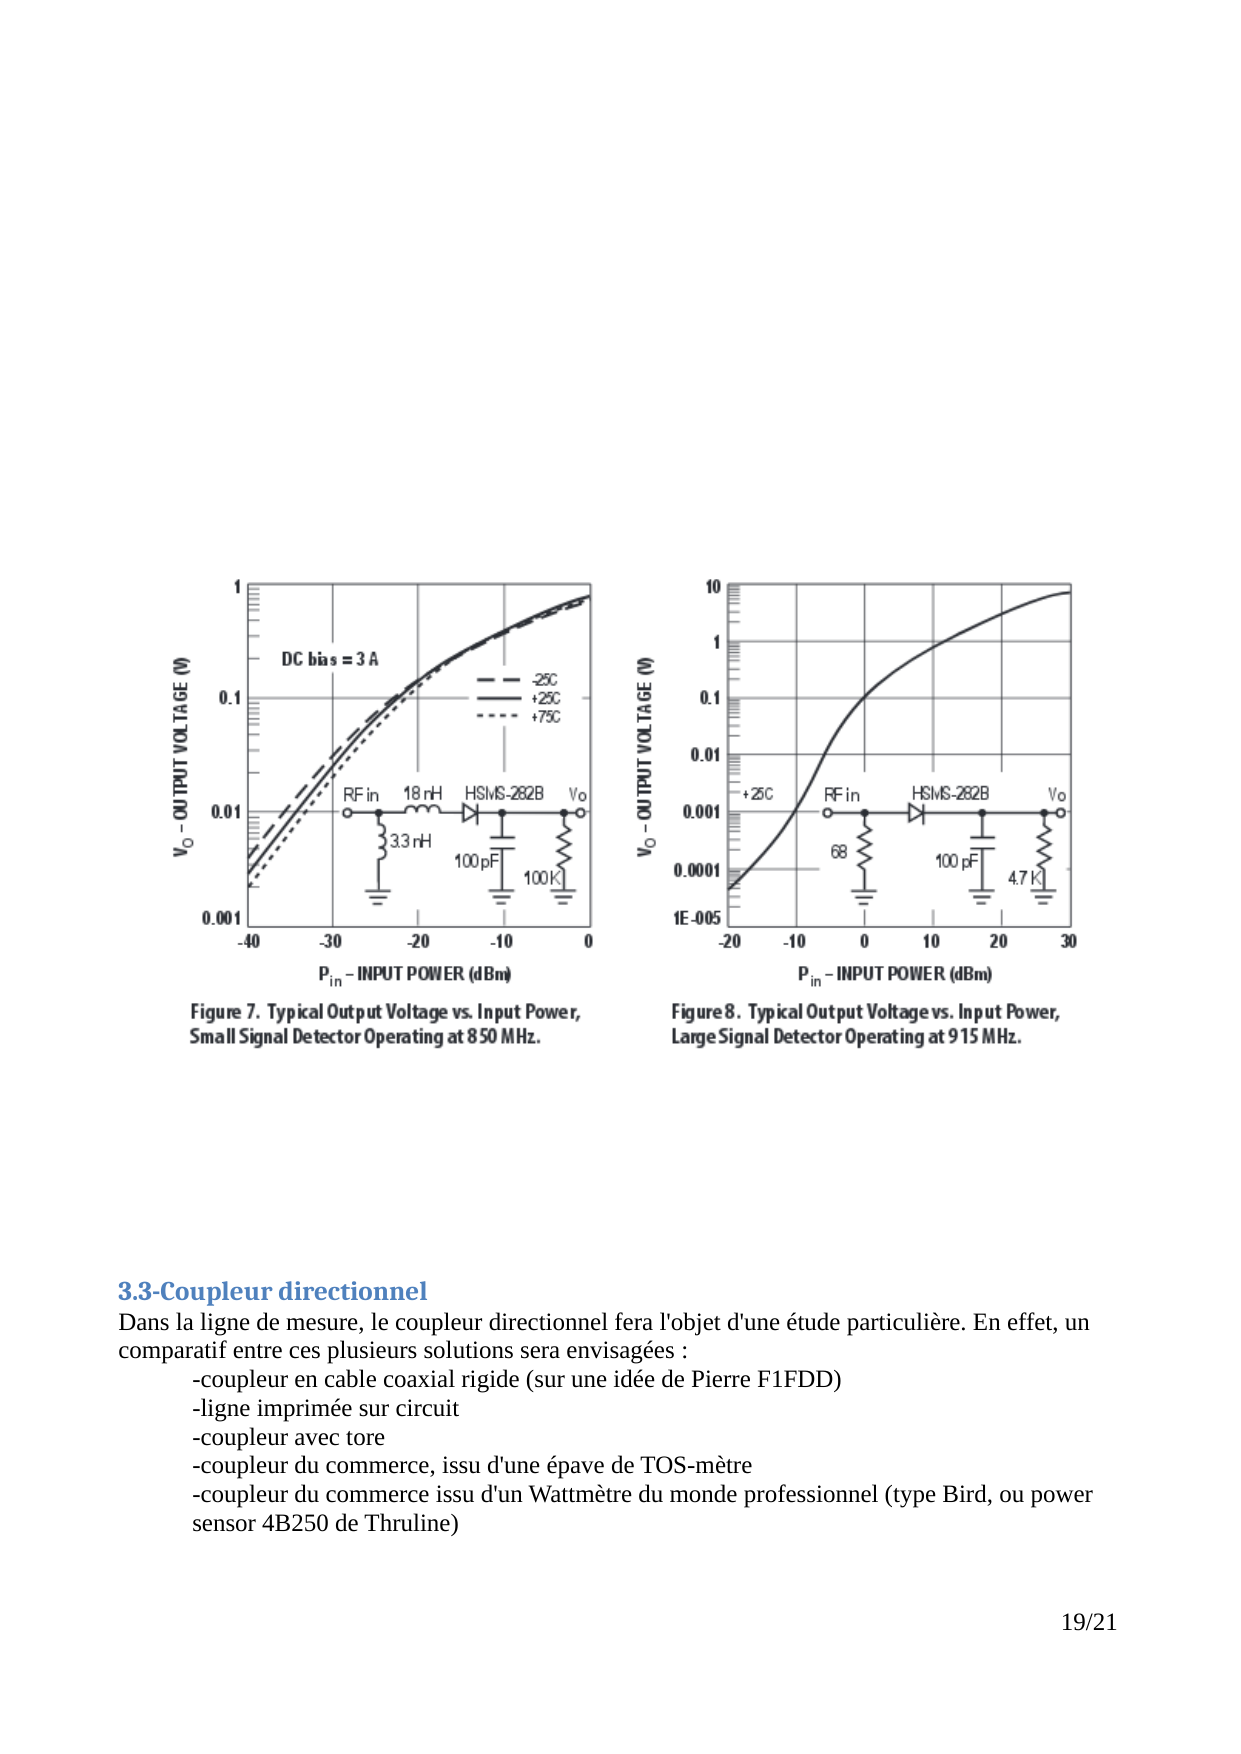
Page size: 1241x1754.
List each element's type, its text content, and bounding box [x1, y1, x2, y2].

text Dans la ligne de mesure, le coupleur directionnel fera l'objet d'une étude particulière. En effet, un comparatif entre ces plusieurs solutions sera envisagées : [118, 1307, 1122, 1364]
text -coupleur du commerce issu d'un Wattmètre du monde professionnel (type Bird, ou power sensor 4B250 de Thruline) [118, 1479, 1122, 1537]
text -coupleur du commerce, issu d'une épave de TOS-mètre [118, 1451, 1122, 1479]
text -coupleur en cable coaxial rigide (sur une idée de Pierre F1FDD) [118, 1364, 1122, 1393]
text -coupleur avec tore [118, 1422, 1122, 1451]
subtitle 3.3-Coupleur directionnel [118, 1276, 1122, 1307]
text -ligne imprimée sur circuit [118, 1393, 1122, 1422]
picture [118, 541, 1123, 1073]
